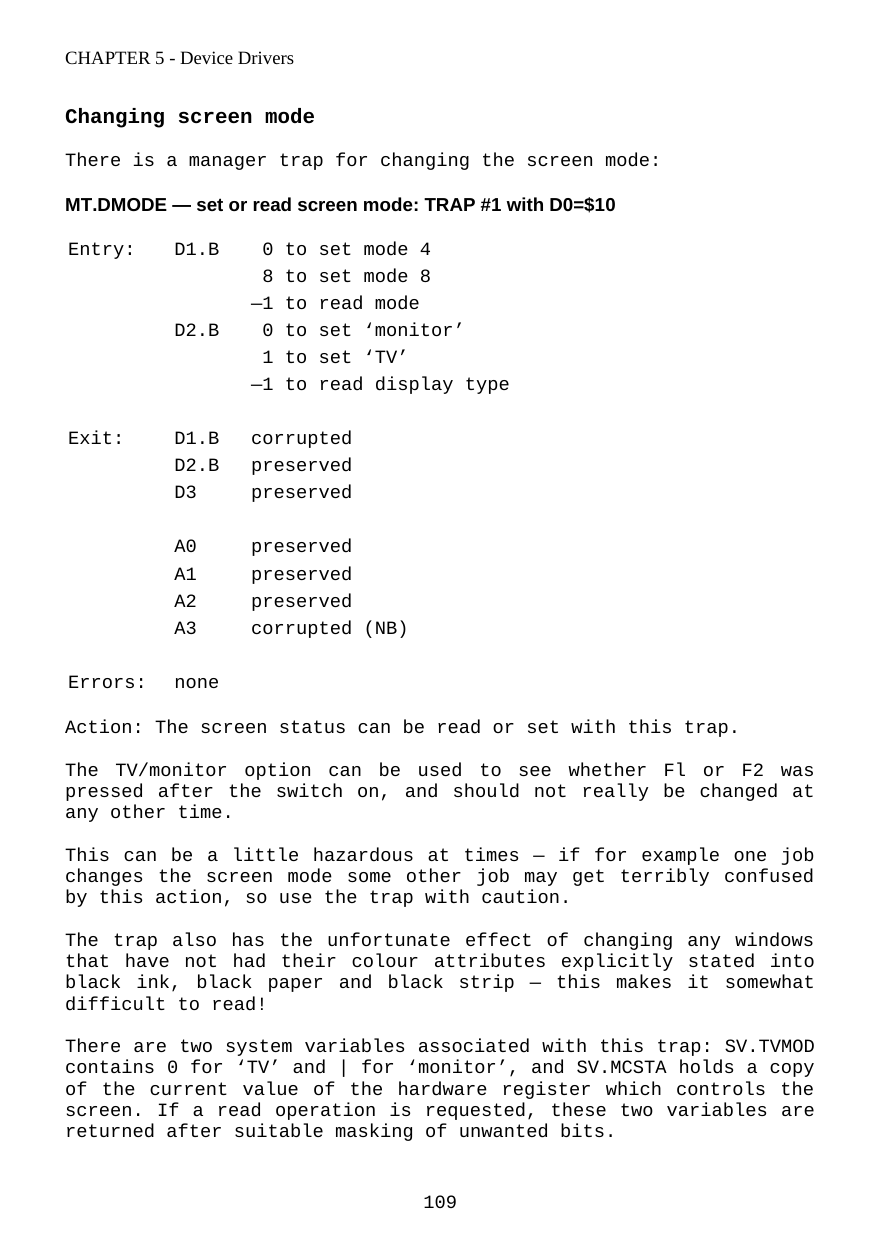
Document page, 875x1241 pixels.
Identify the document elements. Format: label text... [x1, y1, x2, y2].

table_cell —1 to read mode [248, 291, 827, 318]
table_cell [248, 643, 827, 670]
table_cell [65, 616, 171, 643]
table_cell [65, 399, 171, 426]
table_cell preserved [248, 534, 827, 561]
table_cell none [171, 670, 248, 697]
table_cell —1 to read display type [248, 372, 827, 399]
subtitle Changing screen mode [65, 106, 815, 130]
table_cell A2 [171, 589, 248, 616]
text There are two system variables associated with this trap: SV.TVMOD contains 0 for ‘TV’ and | for ‘monitor’, and SV.MCSTA holds a copy of the current value of the hardware register which controls the screen. If a read operation is requested, these two variables are returned after suitable masking of unwanted bits. [65, 1037, 815, 1143]
table_cell 1 to set ‘TV’ [248, 345, 827, 372]
table_cell D2.B [171, 453, 248, 480]
table_cell [171, 399, 248, 426]
table_cell [65, 561, 171, 588]
table_header Entry: [65, 236, 171, 263]
table_cell preserved [248, 561, 827, 588]
table_cell [171, 264, 248, 291]
table_cell [65, 291, 171, 318]
table_cell D3 [171, 480, 248, 507]
table_cell Exit: [65, 426, 171, 453]
table_cell [65, 453, 171, 480]
table_cell [65, 345, 171, 372]
table_cell [248, 399, 827, 426]
text The trap also has the unfortunate effect of changing any windows that have not had their colour attributes explicitly stated into black ink, black paper and black strip — this makes it somewhat difficult to read! [65, 931, 815, 1016]
table_cell D2.B [171, 318, 248, 345]
table_cell [248, 507, 827, 534]
table_cell D1.B [171, 426, 248, 453]
table_cell A1 [171, 561, 248, 588]
text This can be a little hazardous at times — if for example one job changes the screen mode some other job may get terribly confused by this action, so use the trap with caution. [65, 846, 815, 909]
table_cell [171, 643, 248, 670]
text Action: The screen status can be read or set with this trap. [65, 718, 815, 739]
table_cell [65, 264, 171, 291]
table_cell [171, 345, 248, 372]
text There is a manager trap for changing the screen mode: [65, 151, 815, 172]
table_cell [65, 480, 171, 507]
table_cell [171, 507, 248, 534]
table_header 0 to set mode 4 [248, 236, 827, 263]
table_cell A3 [171, 616, 248, 643]
table_cell corrupted (NB) [248, 616, 827, 643]
table_cell A0 [171, 534, 248, 561]
table_cell [65, 318, 171, 345]
subtitle MT.DMODE — set or read screen mode: TRAP #1 with D0=$10 [65, 194, 815, 215]
table_cell [65, 507, 171, 534]
table_cell [65, 534, 171, 561]
table_cell preserved [248, 480, 827, 507]
table_cell Errors: [65, 670, 171, 697]
table_cell corrupted [248, 426, 827, 453]
table_cell [171, 372, 248, 399]
table_cell [171, 291, 248, 318]
table_cell preserved [248, 453, 827, 480]
table_cell 0 to set ‘monitor’ [248, 318, 827, 345]
table_cell preserved [248, 589, 827, 616]
table_cell [65, 589, 171, 616]
table_cell [65, 643, 171, 670]
table_cell [65, 372, 171, 399]
table_cell [248, 670, 827, 697]
table_header D1.B [171, 236, 248, 263]
table_cell 8 to set mode 8 [248, 264, 827, 291]
text The TV/monitor option can be used to see whether Fl or F2 was pressed after the switch on, and should not really be changed at any other time. [65, 761, 815, 824]
